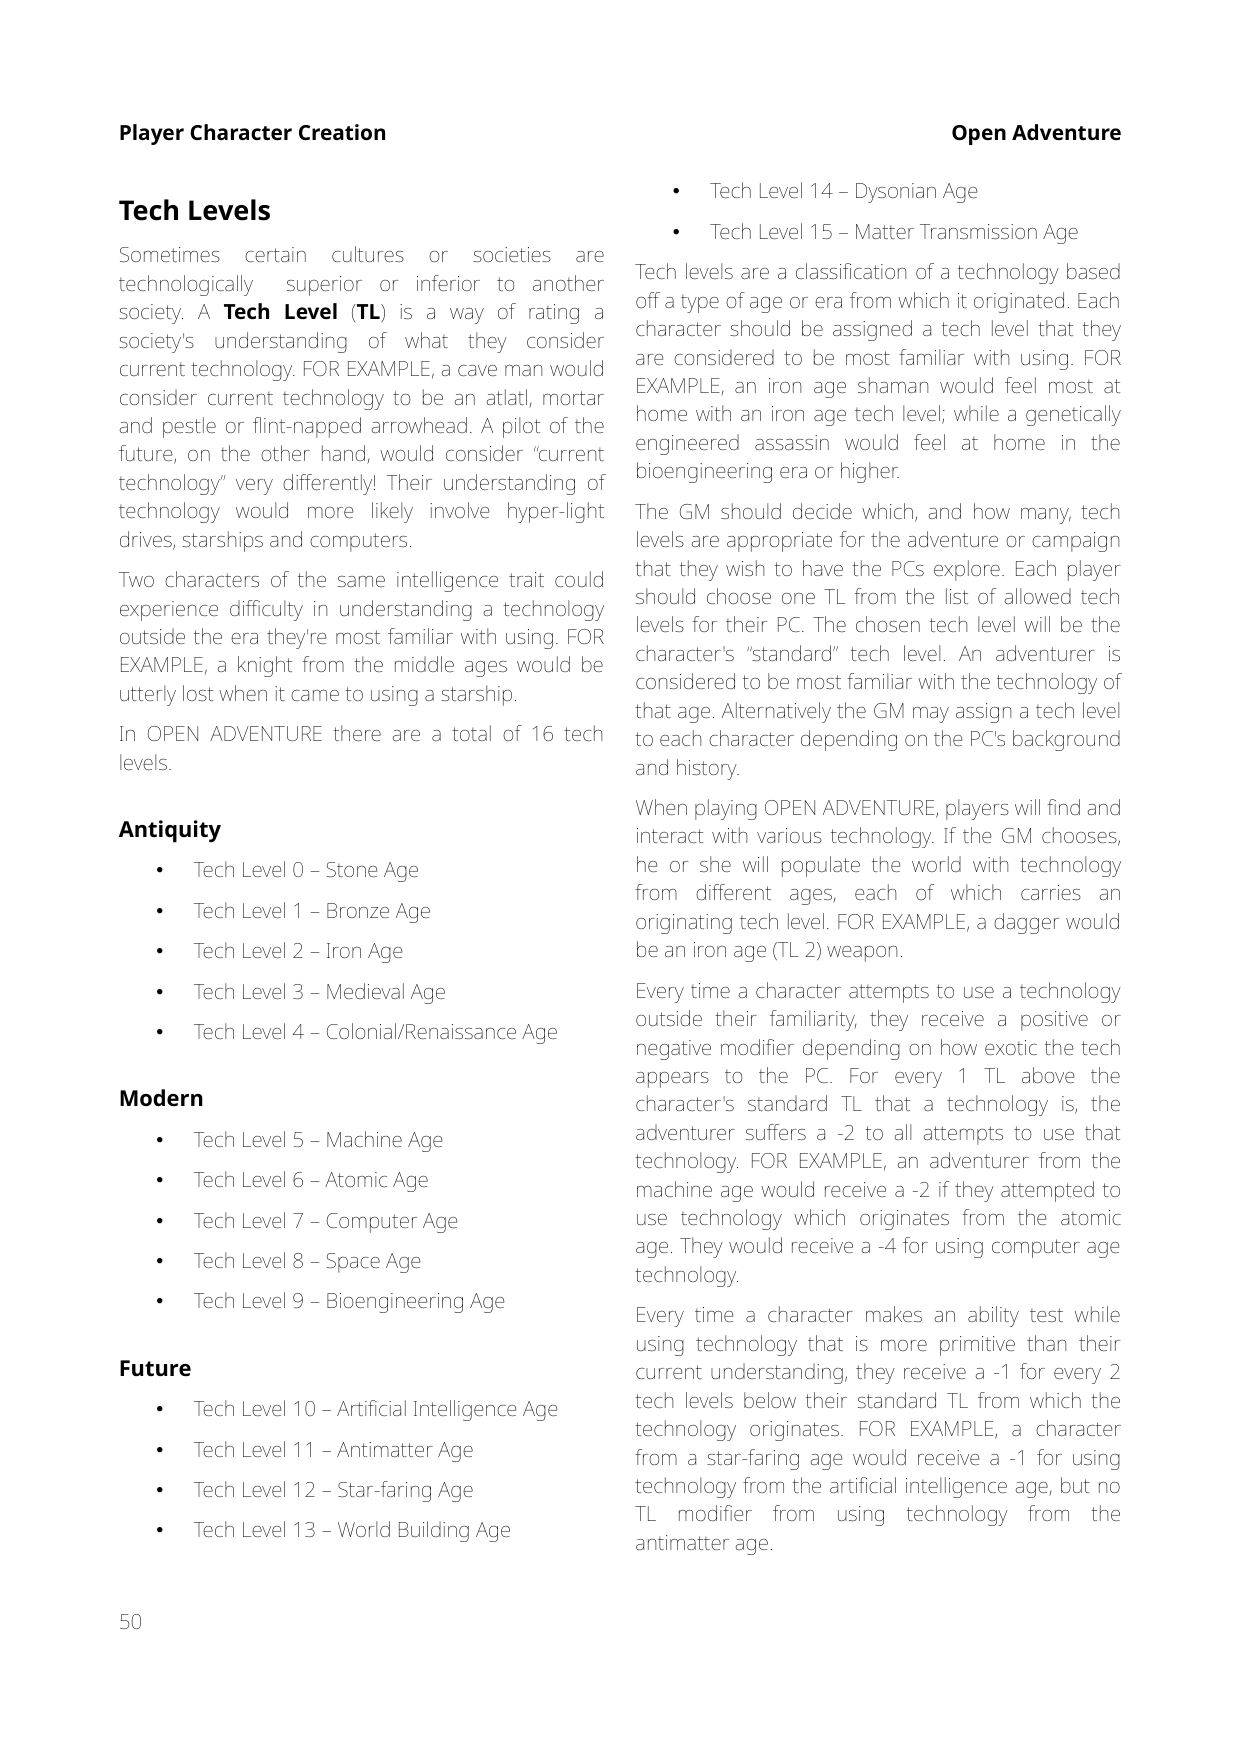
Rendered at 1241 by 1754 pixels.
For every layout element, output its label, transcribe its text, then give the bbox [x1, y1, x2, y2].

list Tech Level 11 – Antimatter Age [156, 1435, 605, 1463]
text Two characters of the same intelligence trait could experience difficulty in understanding a technology outside the era they're most familiar with using. FOR EXAMPLE, a knight from the middle ages would be utterly lost when it came to using a starship. [118, 565, 605, 707]
text Modern [118, 1083, 605, 1113]
text Sometimes certain cultures or societies are technologically superior or inferior to another society. A Tech Level (TL) is a way of rating a society's understanding of what they consider current technology. FOR EXAMPLE, a cave man would consider current technology to be an atlatl, mortar and pestle or flint-napped arrowhead. A pilot of the future, on the other hand, would consider “current technology” very differently! Their understanding of technology would more likely involve hyper-light drives, starships and computers. [118, 240, 605, 553]
list Tech Level 15 – Matter Transmission Age [673, 217, 1122, 245]
subtitle Tech Levels [118, 191, 605, 228]
list Tech Level 1 – Bronze Age [156, 896, 605, 924]
list Tech Level 3 – Medieval Age [156, 977, 605, 1005]
list Tech Level 7 – Computer Age [156, 1206, 605, 1234]
text Every time a character attempts to use a technology outside their familiarity, they receive a positive or negative modifier depending on how exotic the tech appears to the PC. For every 1 TL above the character's standard TL that a technology is, the adventurer suffers a -2 to all attempts to use that technology. FOR EXAMPLE, an adventurer from the machine age would receive a -2 if they attempted to use technology which originates from the atomic age. They would receive a -4 for using computer age technology. [635, 976, 1122, 1288]
text Every time a character makes an ability test while using technology that is more primitive than their current understanding, they receive a -1 for every 2 tech levels below their standard TL from which the technology originates. FOR EXAMPLE, a character from a star-faring age would receive a -1 for using technology from the artificial intelligence age, but no TL modifier from using technology from the antimatter age. [635, 1301, 1122, 1556]
text The GM should decide which, and how many, tech levels are appropriate for the adventure or campaign that they wish to have the PCs explore. Each player should choose one TL from the list of allowed tech levels for their PC. The chosen tech level will be the character's “standard” tech level. An adventurer is considered to be most familiar with the technology of that age. Alternatively the GM may assign a tech level to each character depending on the PC's background and history. [635, 497, 1122, 781]
list Tech Level 6 – Atomic Age [156, 1165, 605, 1194]
list Tech Level 10 – Artificial Intelligence Age [156, 1394, 605, 1423]
list Tech Level 4 – Colonial/Renaissance Age [156, 1017, 605, 1046]
list Tech Level 5 – Machine Age [156, 1125, 605, 1153]
text Antiquity [118, 814, 605, 843]
list Tech Level 13 – World Building Age [156, 1516, 605, 1544]
list Tech Level 9 – Bioengineering Age [156, 1287, 605, 1315]
list Tech Level 14 – Dysonian Age [673, 176, 1122, 205]
list Tech Level 2 – Iron Age [156, 936, 605, 965]
text When playing OPEN ADVENTURE, players will find and interact with various technology. If the GM chooses, he or she will populate the world with technology from different ages, each of which carries an originating tech level. FOR EXAMPLE, a dagger would be an iron age (TL 2) weapon. [635, 793, 1122, 964]
text In OPEN ADVENTURE there are a total of 16 tech levels. [118, 719, 605, 776]
list Tech Level 0 – Stone Age [156, 856, 605, 884]
text Tech levels are a classification of a technology based off a type of age or era from which it originated. Each character should be assigned a tech level that they are considered to be most familiar with using. FOR EXAMPLE, an iron age shaman would feel most at home with an iron age tech level; while a genetically engineered assassin would feel at home in the bioengineering era or higher. [635, 257, 1122, 485]
list Tech Level 12 – Star-faring Age [156, 1475, 605, 1503]
list Tech Level 8 – Space Age [156, 1246, 605, 1274]
text Future [118, 1352, 605, 1382]
